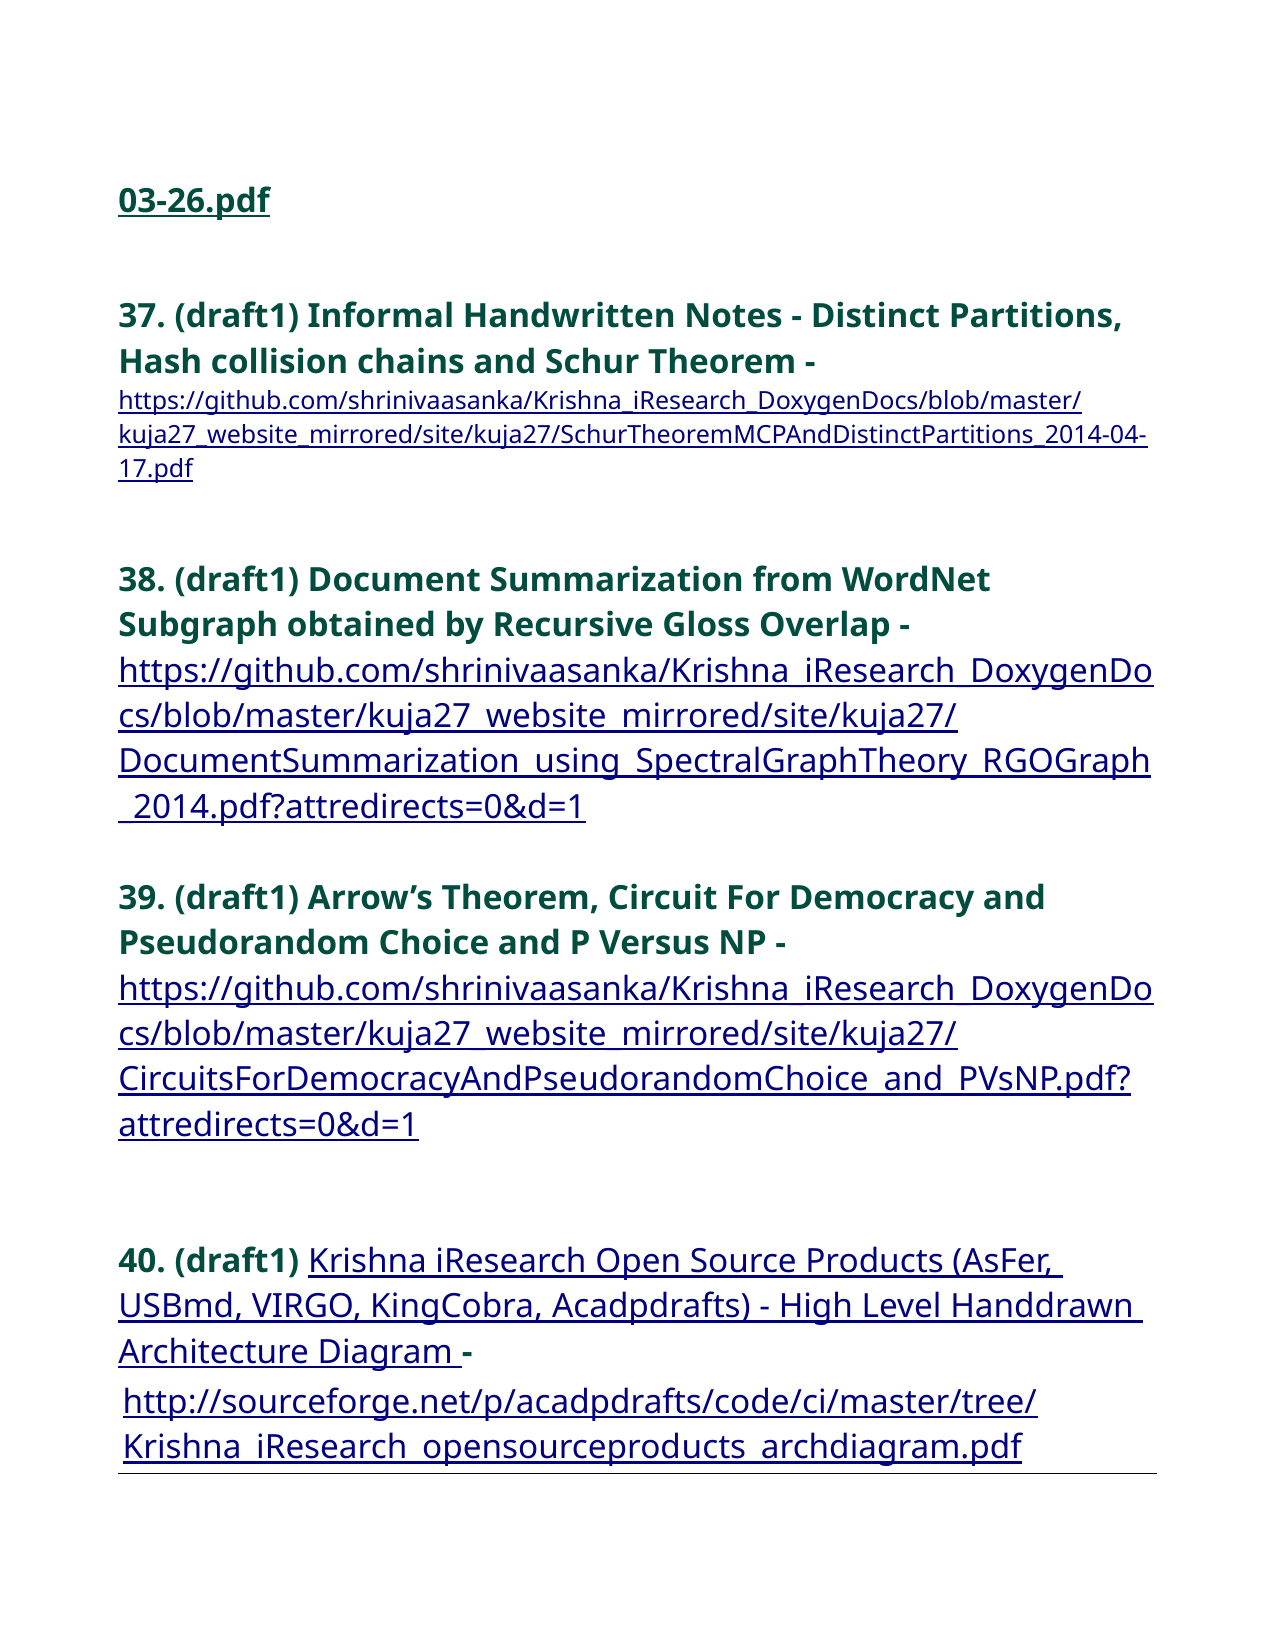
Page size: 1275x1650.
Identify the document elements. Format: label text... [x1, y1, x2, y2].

text 37. (draft1) Informal Handwritten Notes - Distinct Partitions, Hash collision chains and Schur Theorem - https://github.com/shrinivaasanka/Krishna_iResearch_DoxygenDocs/blob/master/kuja27_website_mirrored/site/kuja27/SchurTheoremMCPAndDistinctPartitions_2014-04-17.pdf [118, 292, 1157, 485]
text 40. (draft1) Krishna iResearch Open Source Products (AsFer, USBmd, VIRGO, KingCobra, Acadpdrafts) - High Level Handdrawn Architecture Diagram - [118, 1237, 1157, 1373]
text 39. (draft1) Arrow’s Theorem, Circuit For Democracy and Pseudorandom Choice and P Versus NP - https://github.com/shrinivaasanka/Krishna_iResearch_DoxygenDocs/blob/master/kuja27_website_mirrored/site/kuja27/CircuitsForDemocracyAndPseudorandomChoice_and_PVsNP.pdf?attredirects=0&d=1 [118, 873, 1157, 1146]
text 03-26.pdf [118, 176, 1157, 222]
text 38. (draft1) Document Summarization from WordNet Subgraph obtained by Recursive Gloss Overlap - https://github.com/shrinivaasanka/Krishna_iResearch_DoxygenDocs/blob/master/kuja27_website_mirrored/site/kuja27/DocumentSummarization_using_SpectralGraphTheory_RGOGraph_2014.pdf?attredirects=0&d=1 [118, 556, 1157, 828]
text http://sourceforge.net/p/acadpdrafts/code/ci/master/tree/Krishna_iResearch_opensourceproducts_archdiagram.pdf [118, 1373, 1157, 1473]
